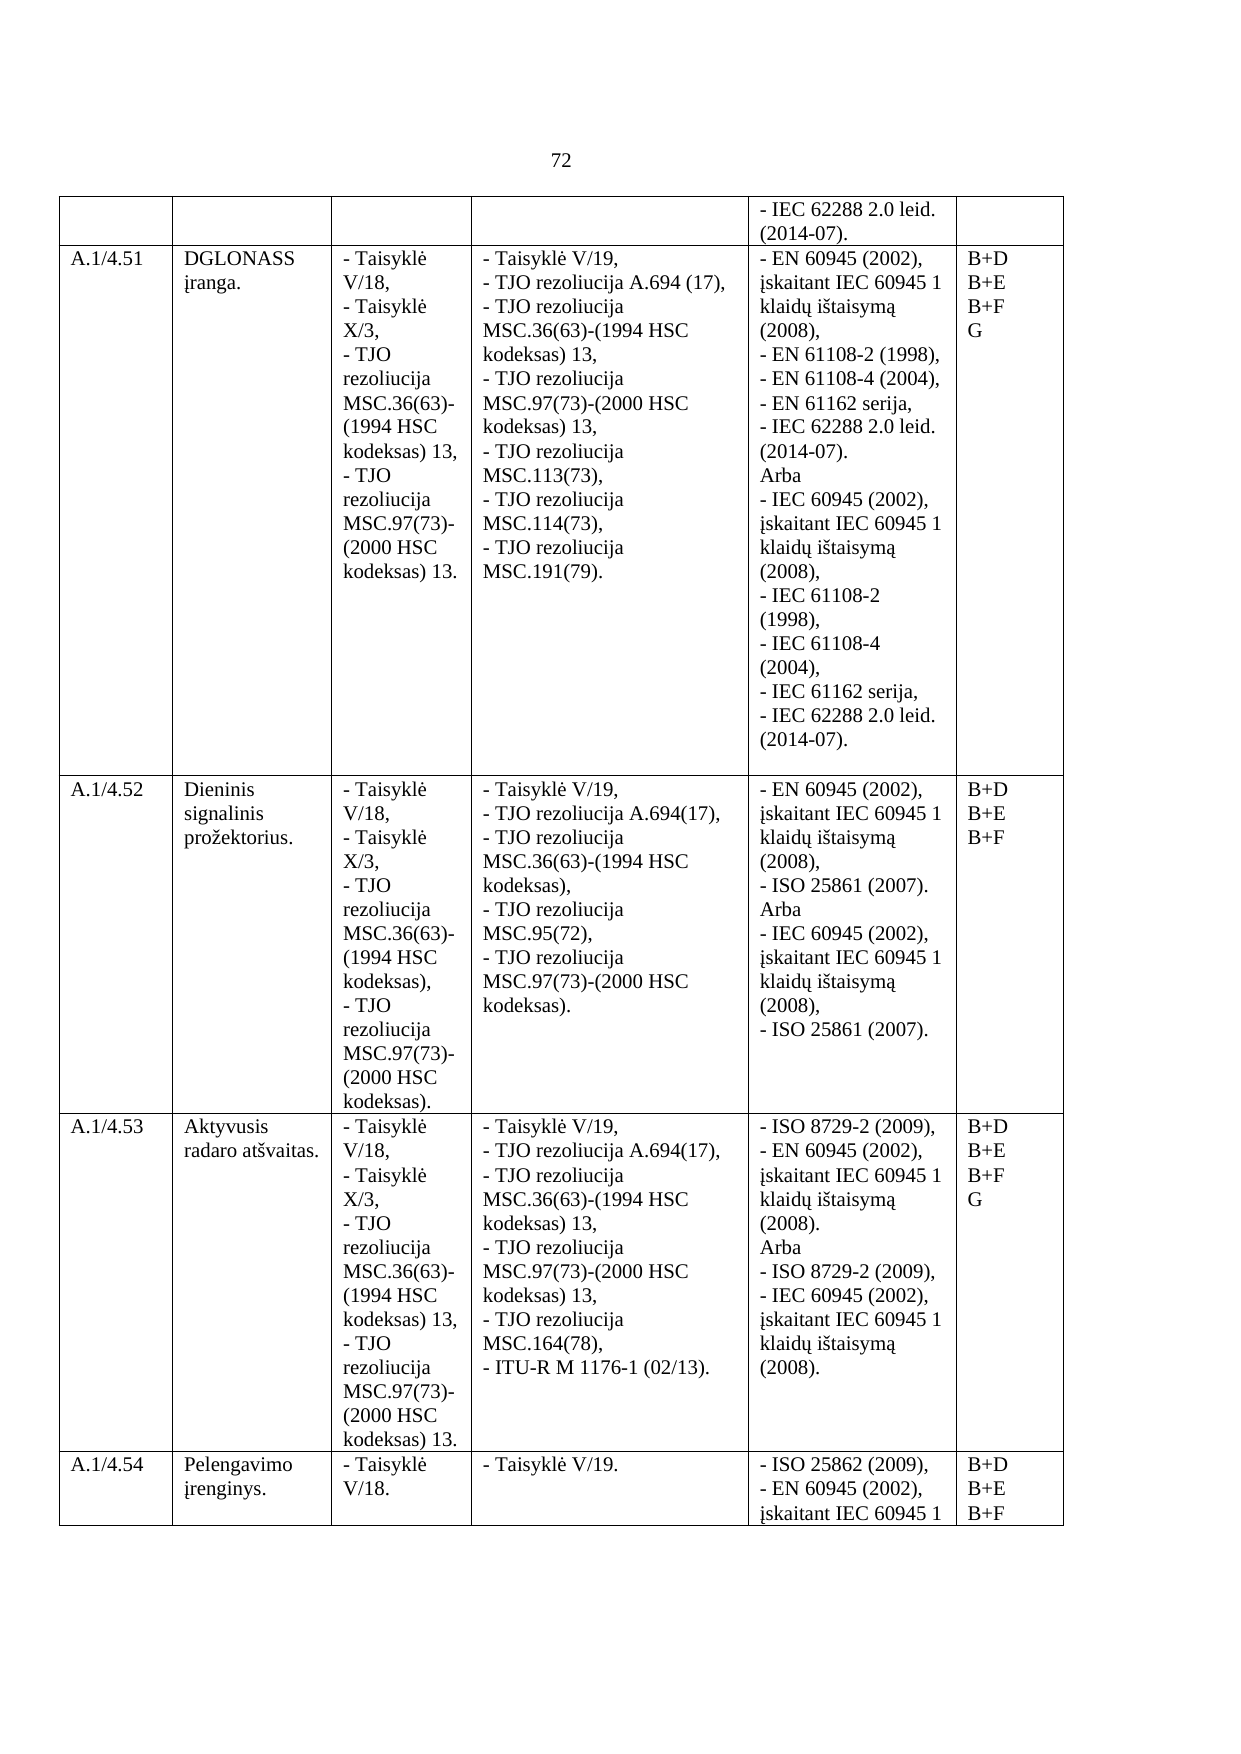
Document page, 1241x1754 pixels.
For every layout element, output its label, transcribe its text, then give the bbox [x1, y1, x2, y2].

table_cell Aktyvusis radaro atšvaitas. [173, 1114, 331, 1451]
table_cell B+D B+E B+F G [957, 246, 1063, 775]
table_cell A.1/4.52 [60, 776, 172, 1113]
table_cell [957, 197, 1063, 245]
table_cell - Taisyklė V/19, - TJO rezoliucija A.694(17), - TJO rezoliucija MSC.36(63)-(1994 HSC kodeksas) 13, - TJO rezoliucija MSC.97(73)-(2000 HSC kodeksas) 13, - TJO rezoliucija MSC.164(78), - ITU-R M 1176-1 (02/13). [472, 1114, 748, 1451]
table_cell Dieninis signalinis prožektorius. [173, 776, 331, 1113]
table_cell B+D B+E B+F G [957, 1114, 1063, 1451]
table_cell - Taisyklė V/19, - TJO rezoliucija A.694(17), - TJO rezoliucija MSC.36(63)-(1994 HSC kodeksas), - TJO rezoliucija MSC.95(72), - TJO rezoliucija MSC.97(73)-(2000 HSC kodeksas). [472, 776, 748, 1113]
table_cell - EN 60945 (2002), įskaitant IEC 60945 1 klaidų ištaisymą (2008), - EN 61108-2 (1998), - EN 61108-4 (2004), - EN 61162 serija, - IEC 62288 2.0 leid. (2014-07). Arba - IEC 60945 (2002), įskaitant IEC 60945 1 klaidų ištaisymą (2008), - IEC 61108-2 (1998), - IEC 61108-4 (2004), - IEC 61162 serija, - IEC 62288 2.0 leid. (2014-07). [749, 246, 956, 775]
table_cell B+D B+E B+F [957, 776, 1063, 1113]
table_cell DGLONASS įranga. [173, 246, 331, 775]
table_cell - EN 60945 (2002), įskaitant IEC 60945 1 klaidų ištaisymą (2008), - ISO 25861 (2007). Arba - IEC 60945 (2002), įskaitant IEC 60945 1 klaidų ištaisymą (2008), - ISO 25861 (2007). [749, 776, 956, 1113]
table_cell [60, 197, 172, 245]
table_cell B+D B+E B+F [957, 1452, 1063, 1524]
table_cell A.1/4.54 [60, 1452, 172, 1524]
table_cell - Taisyklė V/18. [332, 1452, 471, 1524]
table_cell [173, 197, 331, 245]
table_cell [472, 197, 748, 245]
table_cell - Taisyklė V/19. [472, 1452, 748, 1524]
table_cell - IEC 62288 2.0 leid. (2014-07). [749, 197, 956, 245]
table_cell - Taisyklė V/18, - Taisyklė X/3, - TJO rezoliucija MSC.36(63)-(1994 HSC kodeksas) 13, - TJO rezoliucija MSC.97(73)-(2000 HSC kodeksas) 13. [332, 246, 471, 775]
table_cell - ISO 25862 (2009), - EN 60945 (2002), įskaitant IEC 60945 1 [749, 1452, 956, 1524]
table_cell A.1/4.51 [60, 246, 172, 775]
table_cell - ISO 8729-2 (2009), - EN 60945 (2002), įskaitant IEC 60945 1 klaidų ištaisymą (2008). Arba - ISO 8729-2 (2009), - IEC 60945 (2002), įskaitant IEC 60945 1 klaidų ištaisymą (2008). [749, 1114, 956, 1451]
table_cell [332, 197, 471, 245]
table_cell - Taisyklė V/18, - Taisyklė X/3, - TJO rezoliucija MSC.36(63)-(1994 HSC kodeksas), - TJO rezoliucija MSC.97(73)-(2000 HSC kodeksas). [332, 776, 471, 1113]
table_cell - Taisyklė V/19, - TJO rezoliucija A.694 (17), - TJO rezoliucija MSC.36(63)-(1994 HSC kodeksas) 13, - TJO rezoliucija MSC.97(73)-(2000 HSC kodeksas) 13, - TJO rezoliucija MSC.113(73), - TJO rezoliucija MSC.114(73), - TJO rezoliucija MSC.191(79). [472, 246, 748, 775]
table_cell A.1/4.53 [60, 1114, 172, 1451]
table_cell Pelengavimo įrenginys. [173, 1452, 331, 1524]
table_cell - Taisyklė V/18, - Taisyklė X/3, - TJO rezoliucija MSC.36(63)-(1994 HSC kodeksas) 13, - TJO rezoliucija MSC.97(73)-(2000 HSC kodeksas) 13. [332, 1114, 471, 1451]
